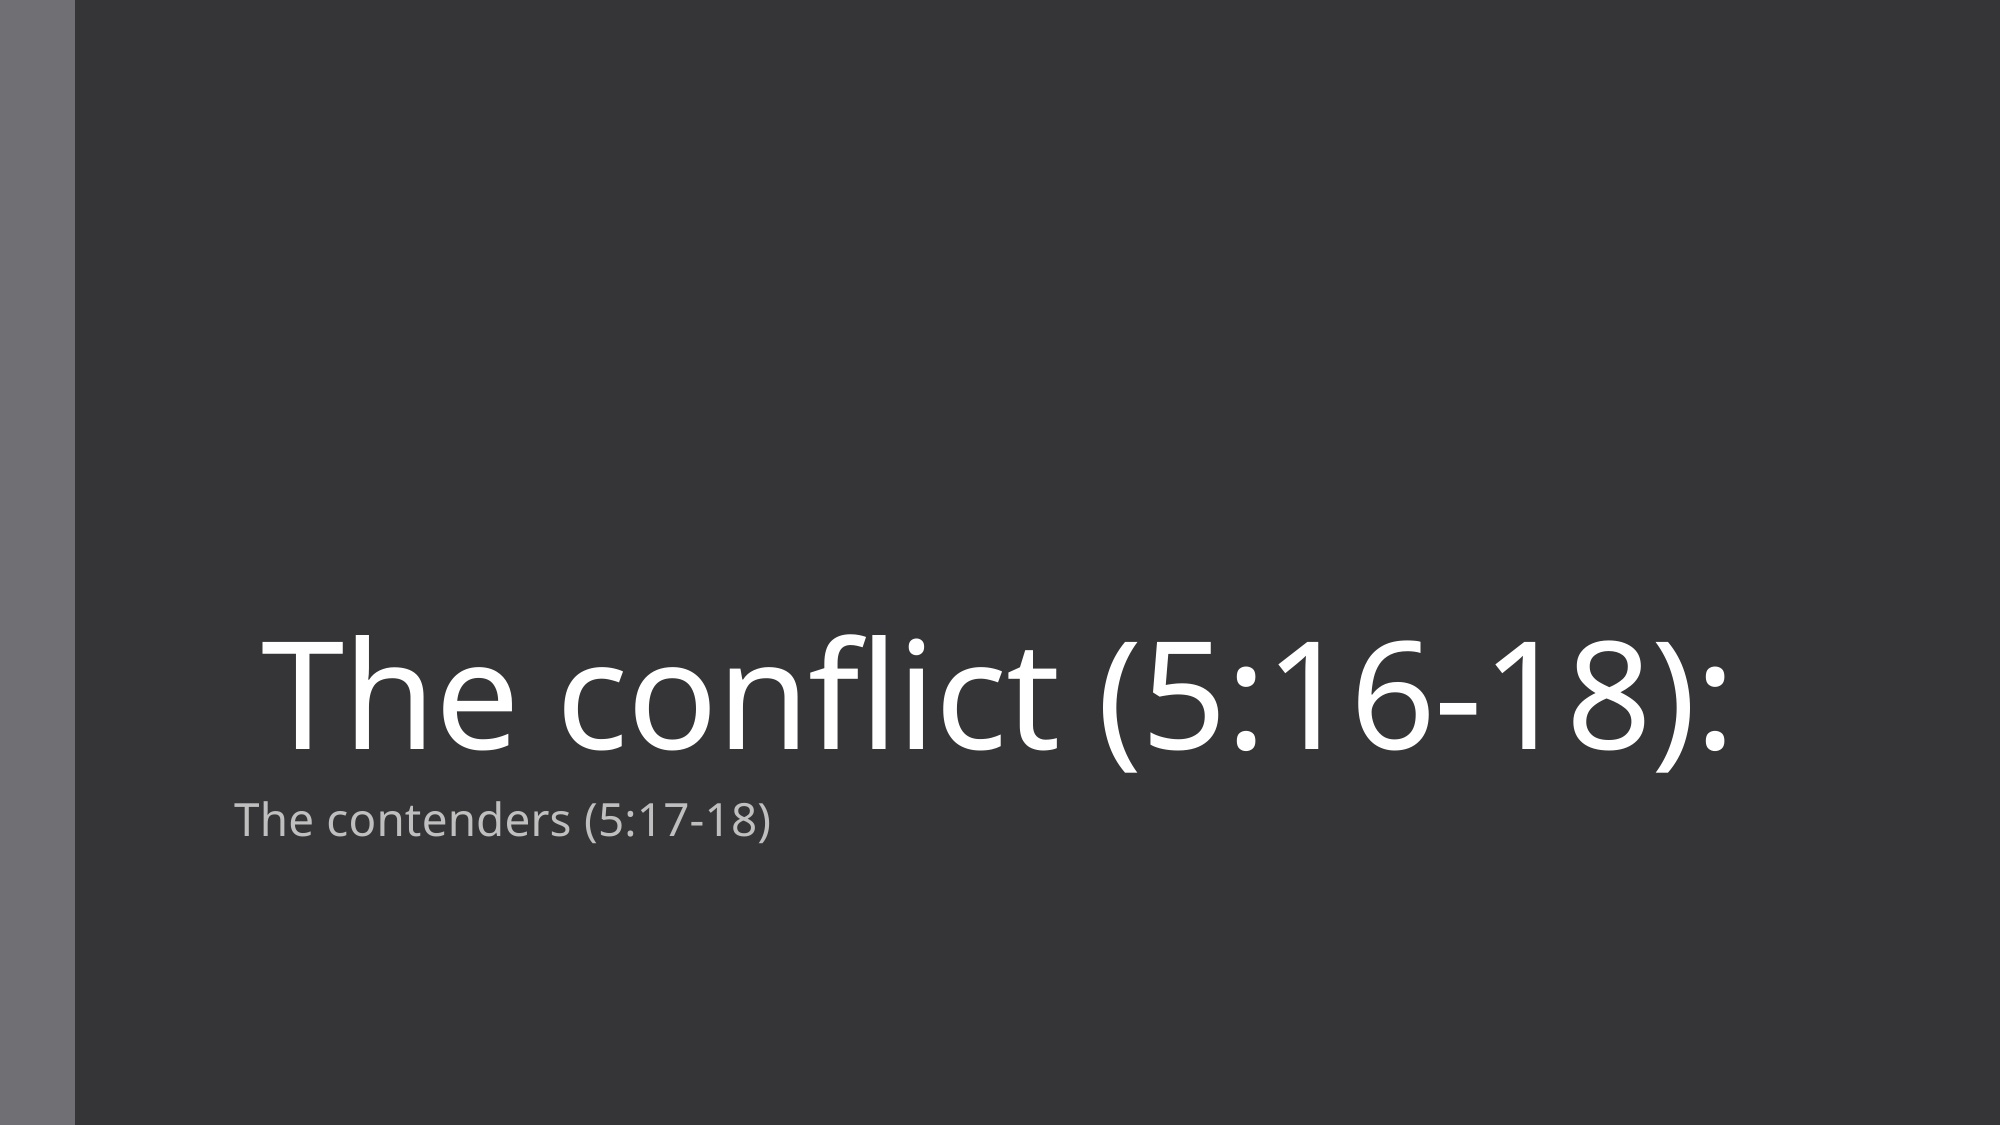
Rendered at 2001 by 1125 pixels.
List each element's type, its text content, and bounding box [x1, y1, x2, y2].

title The conflict (5:16-18): [206, 124, 1752, 787]
subtitle The contenders (5:17-18) [206, 787, 1752, 1066]
